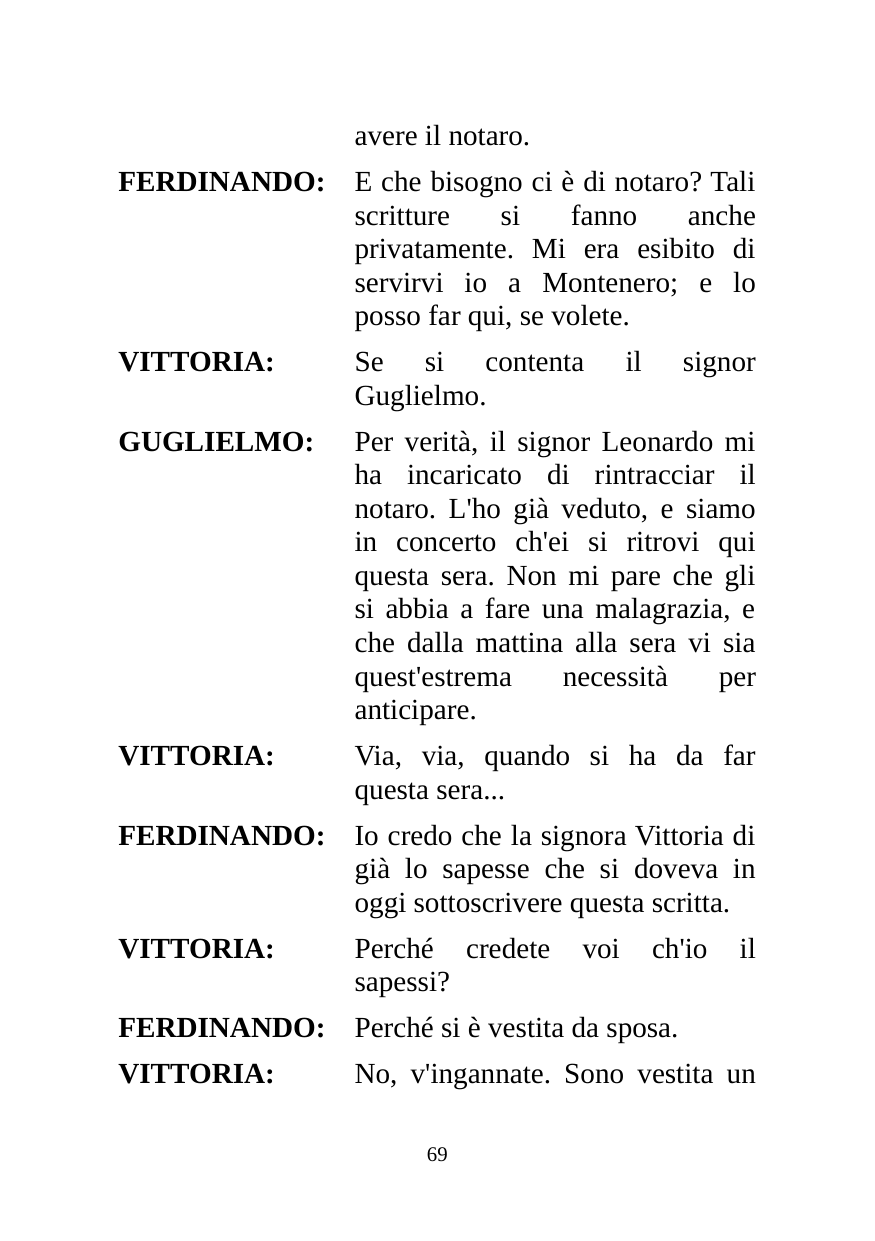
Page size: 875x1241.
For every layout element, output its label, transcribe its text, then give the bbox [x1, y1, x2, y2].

text VITTORIA: Perché credete voi ch'io il sapessi? [118, 931, 756, 998]
text FERDINANDO: Io credo che la signora Vittoria di già lo sapesse che si doveva in oggi sottoscrivere questa scritta. [118, 818, 756, 918]
text FERDINANDO: Perché si è vestita da sposa. [118, 1011, 756, 1044]
text VITTORIA: Se si contenta il signor Guglielmo. [118, 344, 756, 411]
text VITTORIA: No, v'ingannate. Sono vestita un [118, 1057, 756, 1090]
text FERDINANDO: E che bisogno ci è di notaro? Tali scritture si fanno anche privatamente. Mi era esibito di servirvi io a Montenero; e lo posso far qui, se volete. [118, 164, 756, 332]
text GUGLIELMO: Per verità, il signor Leonardo mi ha incaricato di rintracciar il notaro. L'ho già veduto, e siamo in concerto ch'ei si ritrovi qui questa sera. Non mi pare che gli si abbia a fare una malagrazia, e che dalla mattina alla sera vi sia quest'estrema necessità per anticipare. [118, 424, 756, 726]
text avere il notaro. [118, 118, 756, 152]
text VITTORIA: Via, via, quando si ha da far questa sera... [118, 738, 756, 805]
